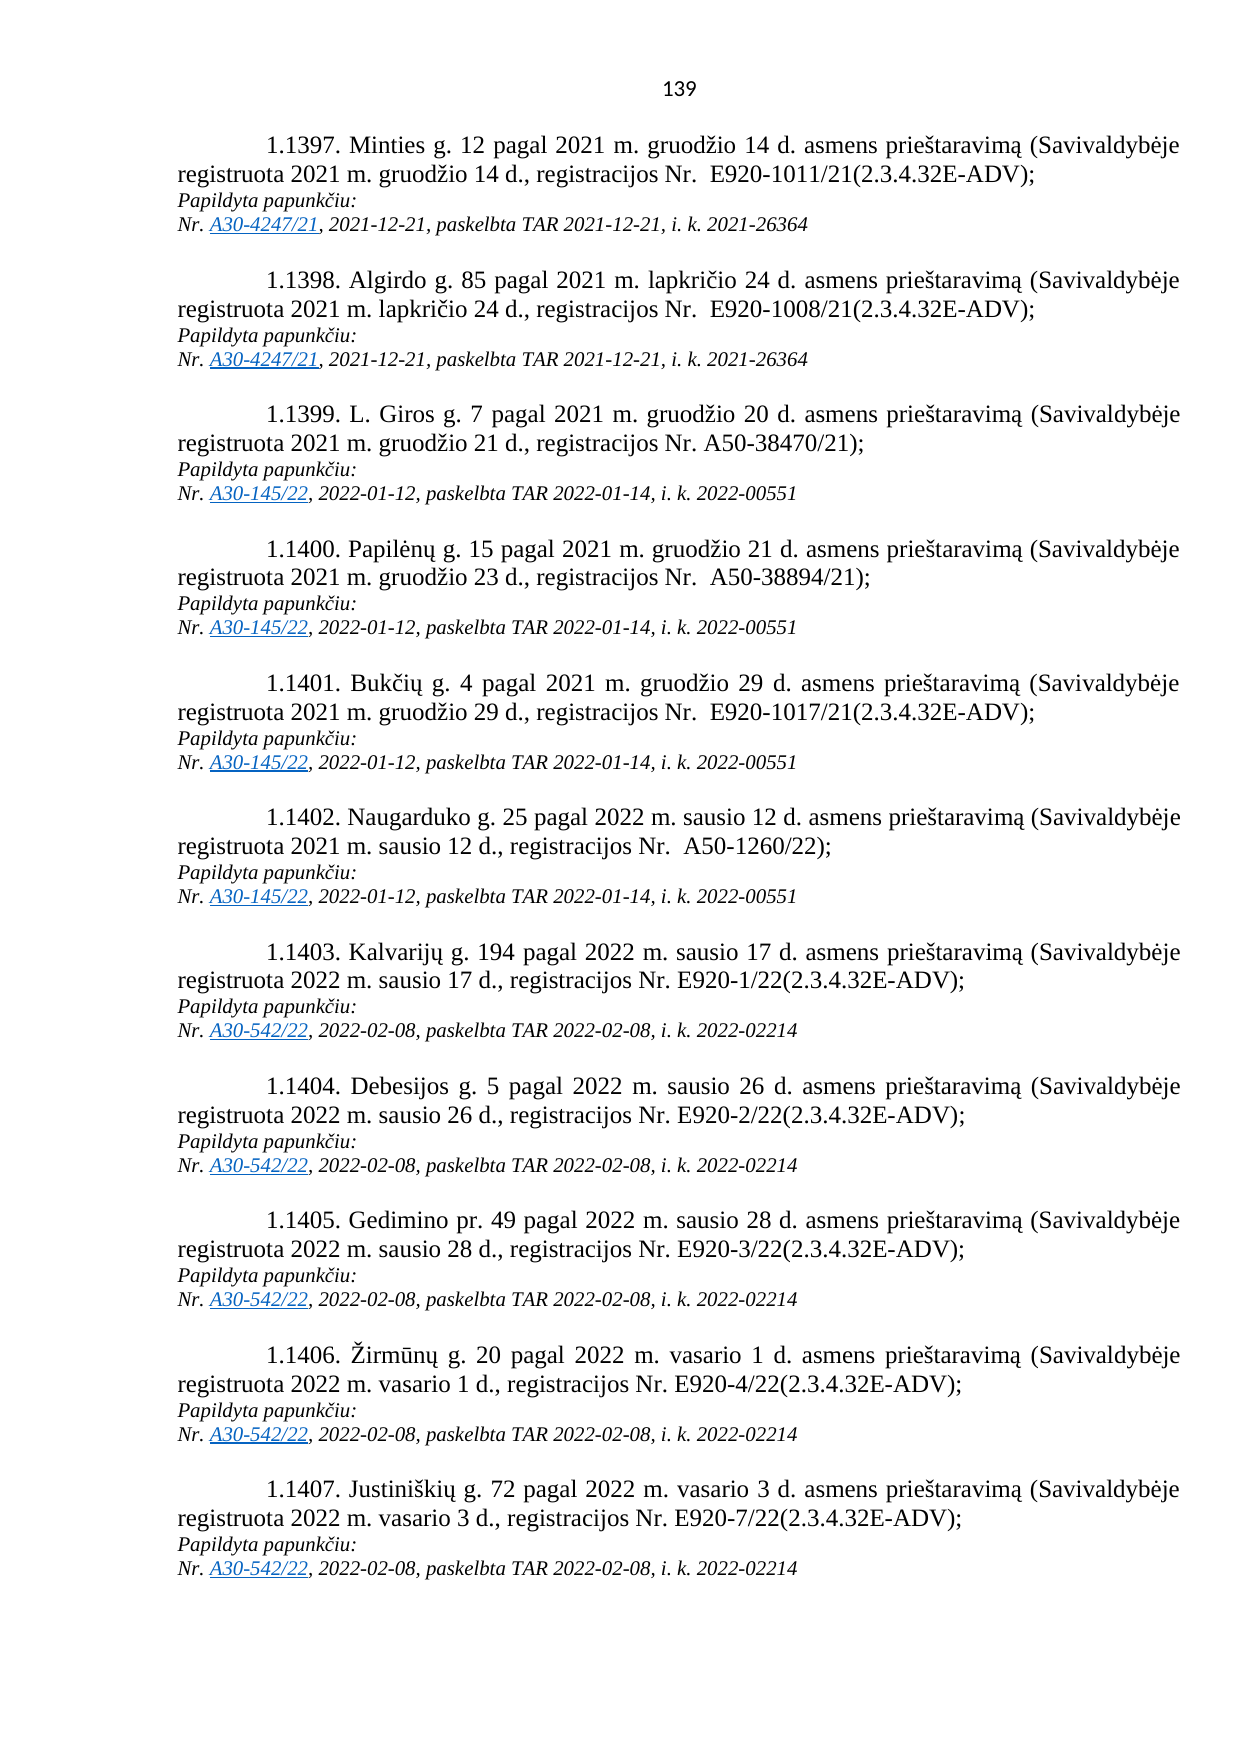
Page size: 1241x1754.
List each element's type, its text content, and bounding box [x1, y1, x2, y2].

text Papildyta papunkčiu: [177, 1263, 1181, 1287]
text Nr. A30-4247/21, 2021-12-21, paskelbta TAR 2021-12-21, i. k. 2021-26364 [177, 212, 1181, 236]
text 1.1399. L. Giros g. 7 pagal 2021 m. gruodžio 20 d. asmens prieštaravimą (Savivaldybėje registruota 2021 m. gruodžio 21 d., registracijos Nr. A50-38470/21); [177, 399, 1181, 457]
text Nr. A30-542/22, 2022-02-08, paskelbta TAR 2022-02-08, i. k. 2022-02214 [177, 1422, 1181, 1446]
text 1.1401. Bukčių g. 4 pagal 2021 m. gruodžio 29 d. asmens prieštaravimą (Savivaldybėje registruota 2021 m. gruodžio 29 d., registracijos Nr. E920-1017/21(2.3.4.32E-ADV); [177, 668, 1181, 726]
text Nr. A30-145/22, 2022-01-12, paskelbta TAR 2022-01-14, i. k. 2022-00551 [177, 884, 1181, 908]
text Papildyta papunkčiu: [177, 1129, 1181, 1153]
text Papildyta papunkčiu: [177, 994, 1181, 1018]
text 1.1403. Kalvarijų g. 194 pagal 2022 m. sausio 17 d. asmens prieštaravimą (Savivaldybėje registruota 2022 m. sausio 17 d., registracijos Nr. E920-1/22(2.3.4.32E-ADV); [177, 937, 1181, 994]
text Nr. A30-542/22, 2022-02-08, paskelbta TAR 2022-02-08, i. k. 2022-02214 [177, 1018, 1181, 1042]
text Nr. A30-542/22, 2022-02-08, paskelbta TAR 2022-02-08, i. k. 2022-02214 [177, 1287, 1181, 1311]
text 1.1400. Papilėnų g. 15 pagal 2021 m. gruodžio 21 d. asmens prieštaravimą (Savivaldybėje registruota 2021 m. gruodžio 23 d., registracijos Nr. A50-38894/21); [177, 534, 1181, 591]
text Nr. A30-542/22, 2022-02-08, paskelbta TAR 2022-02-08, i. k. 2022-02214 [177, 1556, 1181, 1580]
text 1.1397. Minties g. 12 pagal 2021 m. gruodžio 14 d. asmens prieštaravimą (Savivaldybėje registruota 2021 m. gruodžio 14 d., registracijos Nr. E920-1011/21(2.3.4.32E-ADV); [177, 131, 1181, 188]
text Nr. A30-4247/21, 2021-12-21, paskelbta TAR 2021-12-21, i. k. 2021-26364 [177, 347, 1181, 371]
text 1.1398. Algirdo g. 85 pagal 2021 m. lapkričio 24 d. asmens prieštaravimą (Savivaldybėje registruota 2021 m. lapkričio 24 d., registracijos Nr. E920-1008/21(2.3.4.32E-ADV); [177, 265, 1181, 322]
text Nr. A30-542/22, 2022-02-08, paskelbta TAR 2022-02-08, i. k. 2022-02214 [177, 1153, 1181, 1177]
text Papildyta papunkčiu: [177, 457, 1181, 481]
text 1.1407. Justiniškių g. 72 pagal 2022 m. vasario 3 d. asmens prieštaravimą (Savivaldybėje registruota 2022 m. vasario 3 d., registracijos Nr. E920-7/22(2.3.4.32E-ADV); [177, 1474, 1181, 1532]
text Nr. A30-145/22, 2022-01-12, paskelbta TAR 2022-01-14, i. k. 2022-00551 [177, 481, 1181, 505]
text 1.1402. Naugarduko g. 25 pagal 2022 m. sausio 12 d. asmens prieštaravimą (Savivaldybėje registruota 2021 m. sausio 12 d., registracijos Nr. A50-1260/22); [177, 802, 1181, 860]
text Papildyta papunkčiu: [177, 591, 1181, 615]
text 1.1406. Žirmūnų g. 20 pagal 2022 m. vasario 1 d. asmens prieštaravimą (Savivaldybėje registruota 2022 m. vasario 1 d., registracijos Nr. E920-4/22(2.3.4.32E-ADV); [177, 1340, 1181, 1397]
text Nr. A30-145/22, 2022-01-12, paskelbta TAR 2022-01-14, i. k. 2022-00551 [177, 615, 1181, 639]
text Papildyta papunkčiu: [177, 1532, 1181, 1556]
text 1.1405. Gedimino pr. 49 pagal 2022 m. sausio 28 d. asmens prieštaravimą (Savivaldybėje registruota 2022 m. sausio 28 d., registracijos Nr. E920-3/22(2.3.4.32E-ADV); [177, 1206, 1181, 1263]
text Nr. A30-145/22, 2022-01-12, paskelbta TAR 2022-01-14, i. k. 2022-00551 [177, 750, 1181, 774]
text Papildyta papunkčiu: [177, 188, 1181, 212]
text 1.1404. Debesijos g. 5 pagal 2022 m. sausio 26 d. asmens prieštaravimą (Savivaldybėje registruota 2022 m. sausio 26 d., registracijos Nr. E920-2/22(2.3.4.32E-ADV); [177, 1071, 1181, 1129]
text Papildyta papunkčiu: [177, 860, 1181, 884]
text Papildyta papunkčiu: [177, 1397, 1181, 1422]
text Papildyta papunkčiu: [177, 726, 1181, 750]
text Papildyta papunkčiu: [177, 322, 1181, 347]
